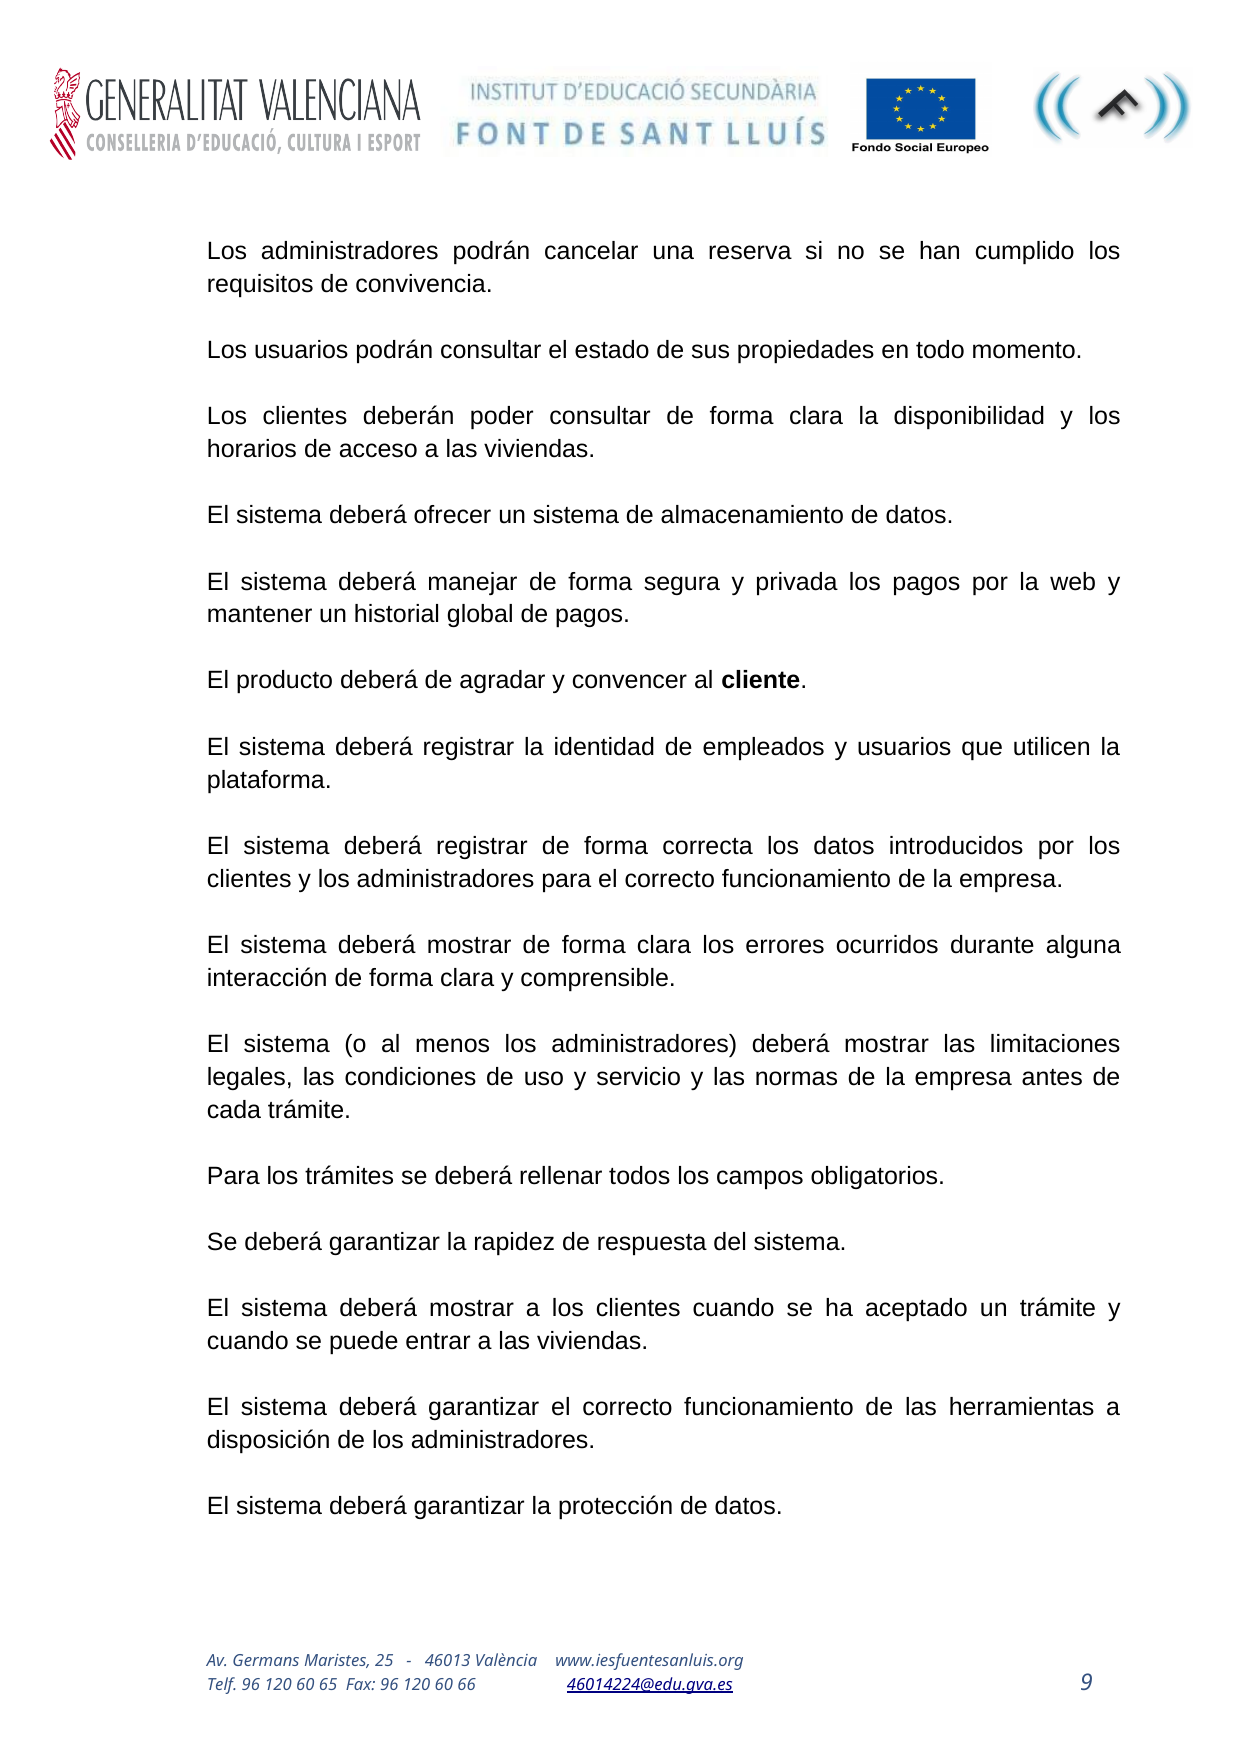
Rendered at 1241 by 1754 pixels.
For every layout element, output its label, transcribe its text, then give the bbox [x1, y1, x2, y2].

text Los usuarios podrán consultar el estado de sus propiedades en todo momento. [207, 335, 1122, 364]
text El sistema deberá mostrar de forma clara los errores ocurridos durante alguna interacción de forma clara y comprensible. [207, 930, 1122, 991]
text El sistema (o al menos los administradores) deberá mostrar las limitaciones legales, las condiciones de uso y servicio y las normas de la empresa antes de cada trámite. [207, 1029, 1122, 1123]
text El sistema deberá ofrecer un sistema de almacenamiento de datos. [207, 500, 1122, 529]
text Los administradores podrán cancelar una reserva si no se han cumplido los requisitos de convivencia. [207, 236, 1122, 298]
picture [1032, 67, 1194, 148]
text El sistema deberá manejar de forma segura y privada los pagos por la web y mantener un historial global de pagos. [207, 566, 1122, 628]
text El sistema deberá registrar de forma correcta los datos introducidos por los clientes y los administradores para el correcto funcionamiento de la empresa. [207, 831, 1122, 892]
text El sistema deberá registrar la identidad de empleados y usuarios que utilicen la plataforma. [207, 732, 1122, 793]
text El sistema deberá garantizar el correcto funcionamiento de las herramientas a disposición de los administradores. [207, 1392, 1122, 1454]
text El producto deberá de agradar y convencer al cliente. [207, 666, 1122, 694]
text Los clientes deberán poder consultar de forma clara la disponibilidad y los horarios de acceso a las viviendas. [207, 401, 1122, 463]
picture [46, 66, 424, 162]
picture [849, 61, 993, 157]
text Se deberá garantizar la rapidez de respuesta del sistema. [207, 1227, 1122, 1256]
text El sistema deberá garantizar la protección de datos. [207, 1491, 1122, 1520]
text El sistema deberá mostrar a los clientes cuando se ha aceptado un trámite y cuando se puede entrar a las viviendas. [207, 1293, 1122, 1355]
text Para los trámites se deberá rellenar todos los campos obligatorios. [207, 1161, 1122, 1189]
picture [440, 66, 829, 157]
